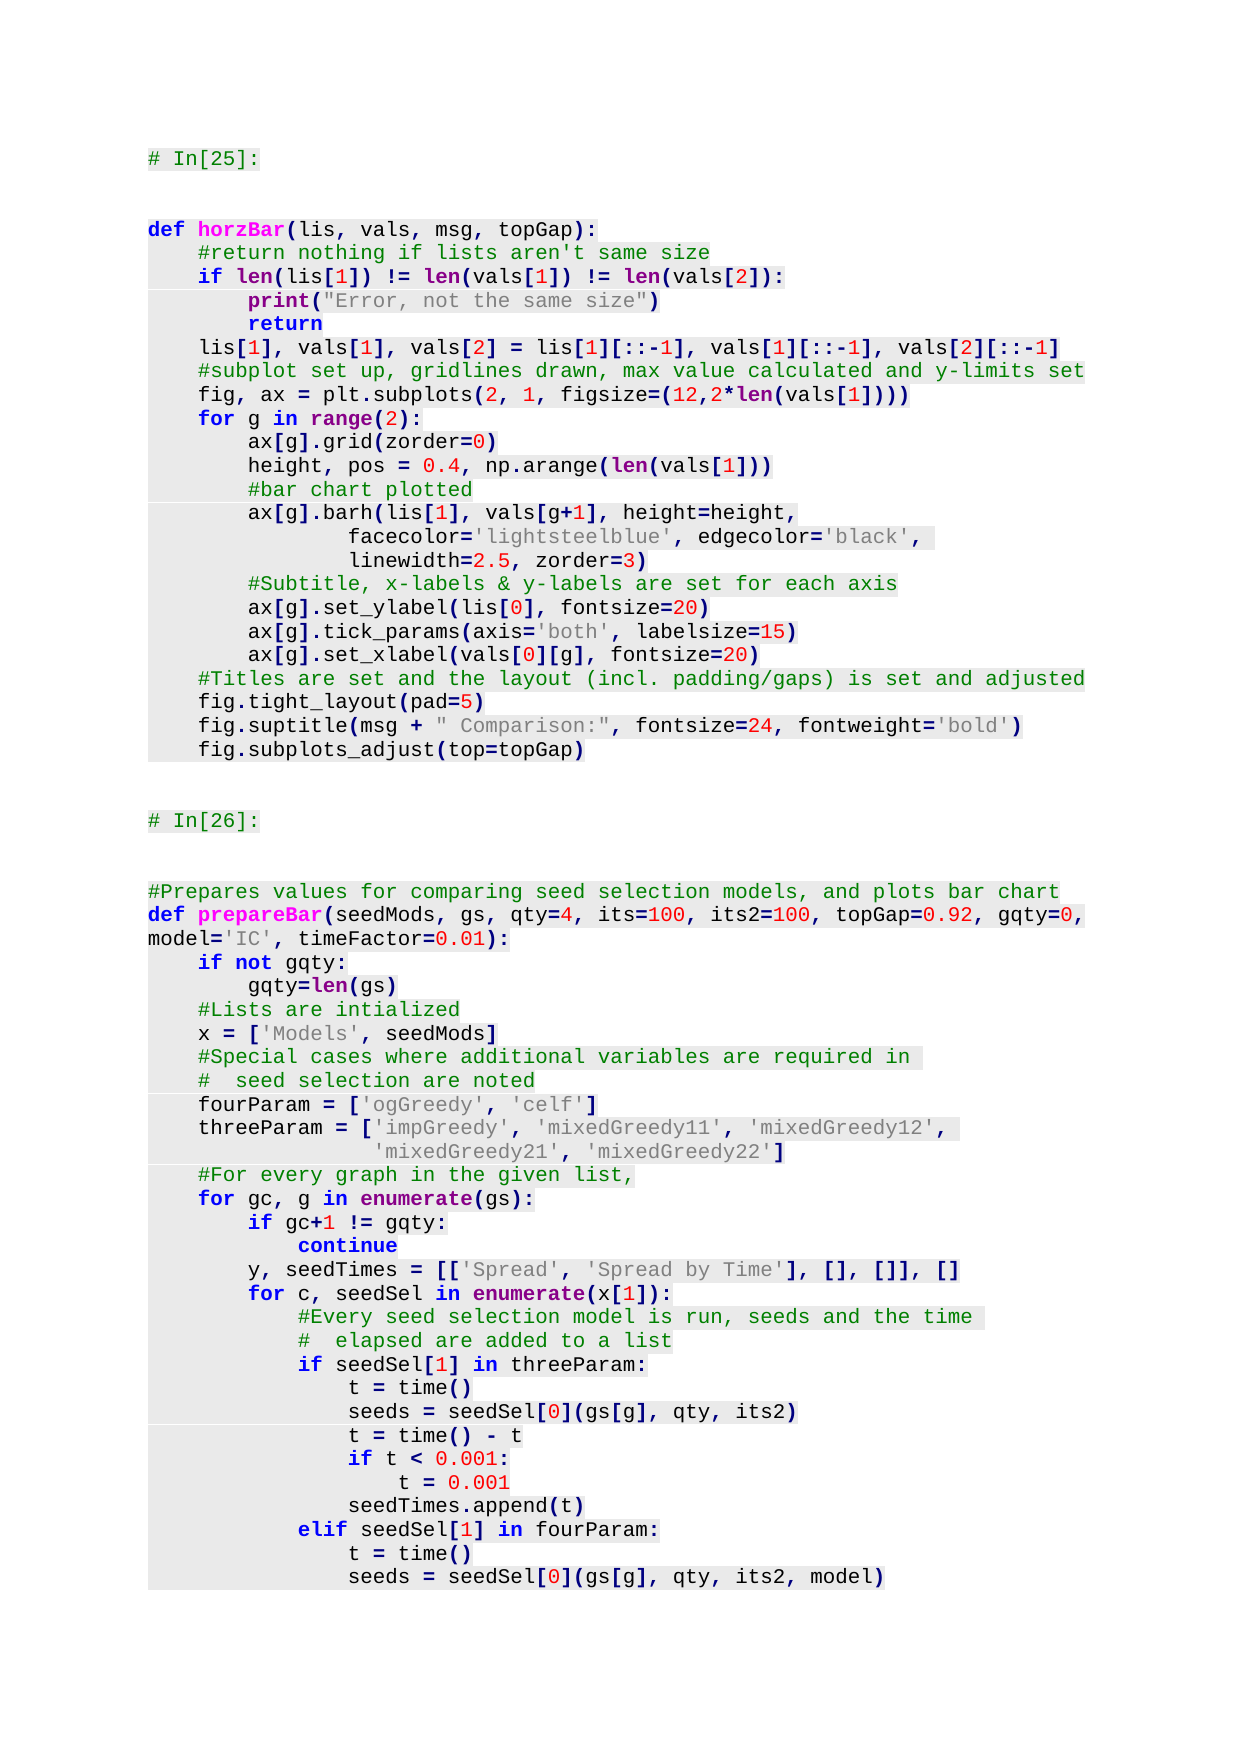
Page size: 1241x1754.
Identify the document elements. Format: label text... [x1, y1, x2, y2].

text fig.subplots_adjust(top=topGap) [148, 739, 1092, 762]
text # elapsed are added to a list [148, 1330, 1092, 1354]
text elif seedSel[1] in fourParam: [148, 1519, 1092, 1543]
text if t < 0.001: [148, 1448, 1092, 1472]
text #Special cases where additional variables are required in [148, 1046, 1092, 1070]
text if gc+1 != gqty: [148, 1212, 1092, 1235]
text print("Error, not the same size") [148, 289, 1092, 313]
text ax[g].set_xlabel(vals[0][g], fontsize=20) [148, 644, 1092, 668]
text t = time() [148, 1377, 1092, 1401]
text seedTimes.append(t) [148, 1496, 1092, 1519]
text ax[g].tick_params(axis='both', labelsize=15) [148, 621, 1092, 644]
text # In[25]: [148, 148, 1092, 171]
text # In[26]: [148, 810, 1092, 833]
text #return nothing if lists aren't same size [148, 242, 1092, 266]
text #Subtitle, x-labels & y-labels are set for each axis [148, 573, 1092, 597]
text x = ['Models', seedMods] [148, 1023, 1092, 1046]
text facecolor='lightsteelblue', edgecolor='black', [148, 526, 1092, 550]
text fig.suptitle(msg + " Comparison:", fontsize=24, fontweight='bold') [148, 715, 1092, 739]
text fig.tight_layout(pad=5) [148, 692, 1092, 715]
text for g in range(2): [148, 408, 1092, 431]
text #Titles are set and the layout (incl. padding/gaps) is set and adjusted [148, 668, 1092, 692]
text #Lists are intialized [148, 999, 1092, 1023]
text seeds = seedSel[0](gs[g], qty, its2) [148, 1401, 1092, 1424]
text ax[g].barh(lis[1], vals[g+1], height=height, [148, 502, 1092, 526]
text return [148, 313, 1092, 337]
text t = 0.001 [148, 1472, 1092, 1496]
text t = time() [148, 1543, 1092, 1566]
text #bar chart plotted [148, 479, 1092, 502]
text for gc, g in enumerate(gs): [148, 1188, 1092, 1212]
text 'mixedGreedy21', 'mixedGreedy22'] [148, 1141, 1092, 1164]
text ax[g].set_ylabel(lis[0], fontsize=20) [148, 597, 1092, 621]
text if len(lis[1]) != len(vals[1]) != len(vals[2]): [148, 266, 1092, 289]
text if seedSel[1] in threeParam: [148, 1354, 1092, 1377]
text ax[g].grid(zorder=0) [148, 431, 1092, 455]
text fourParam = ['ogGreedy', 'celf'] [148, 1093, 1092, 1117]
text #subplot set up, gridlines drawn, max value calculated and y-limits set [148, 361, 1092, 384]
text height, pos = 0.4, np.arange(len(vals[1])) [148, 455, 1092, 479]
text seeds = seedSel[0](gs[g], qty, its2, model) [148, 1566, 1092, 1590]
text #Every seed selection model is run, seeds and the time [148, 1306, 1092, 1330]
text for c, seedSel in enumerate(x[1]): [148, 1283, 1092, 1306]
text lis[1], vals[1], vals[2] = lis[1][::-1], vals[1][::-1], vals[2][::-1] [148, 337, 1092, 361]
text if not gqty: [148, 952, 1092, 975]
text continue [148, 1235, 1092, 1259]
text t = time() - t [148, 1424, 1092, 1448]
text gqty=len(gs) [148, 975, 1092, 999]
text threeParam = ['impGreedy', 'mixedGreedy11', 'mixedGreedy12', [148, 1117, 1092, 1141]
text y, seedTimes = [['Spread', 'Spread by Time'], [], []], [] [148, 1259, 1092, 1283]
text def prepareBar(seedMods, gs, qty=4, its=100, its2=100, topGap=0.92, gqty=0, model='IC', timeFactor=0.01): [148, 904, 1092, 952]
text def horzBar(lis, vals, msg, topGap): [148, 219, 1092, 242]
text fig, ax = plt.subplots(2, 1, figsize=(12,2*len(vals[1]))) [148, 384, 1092, 408]
text #For every graph in the given list, [148, 1164, 1092, 1188]
text #Prepares values for comparing seed selection models, and plots bar chart [148, 881, 1092, 904]
text # seed selection are noted [148, 1070, 1092, 1093]
text linewidth=2.5, zorder=3) [148, 550, 1092, 573]
